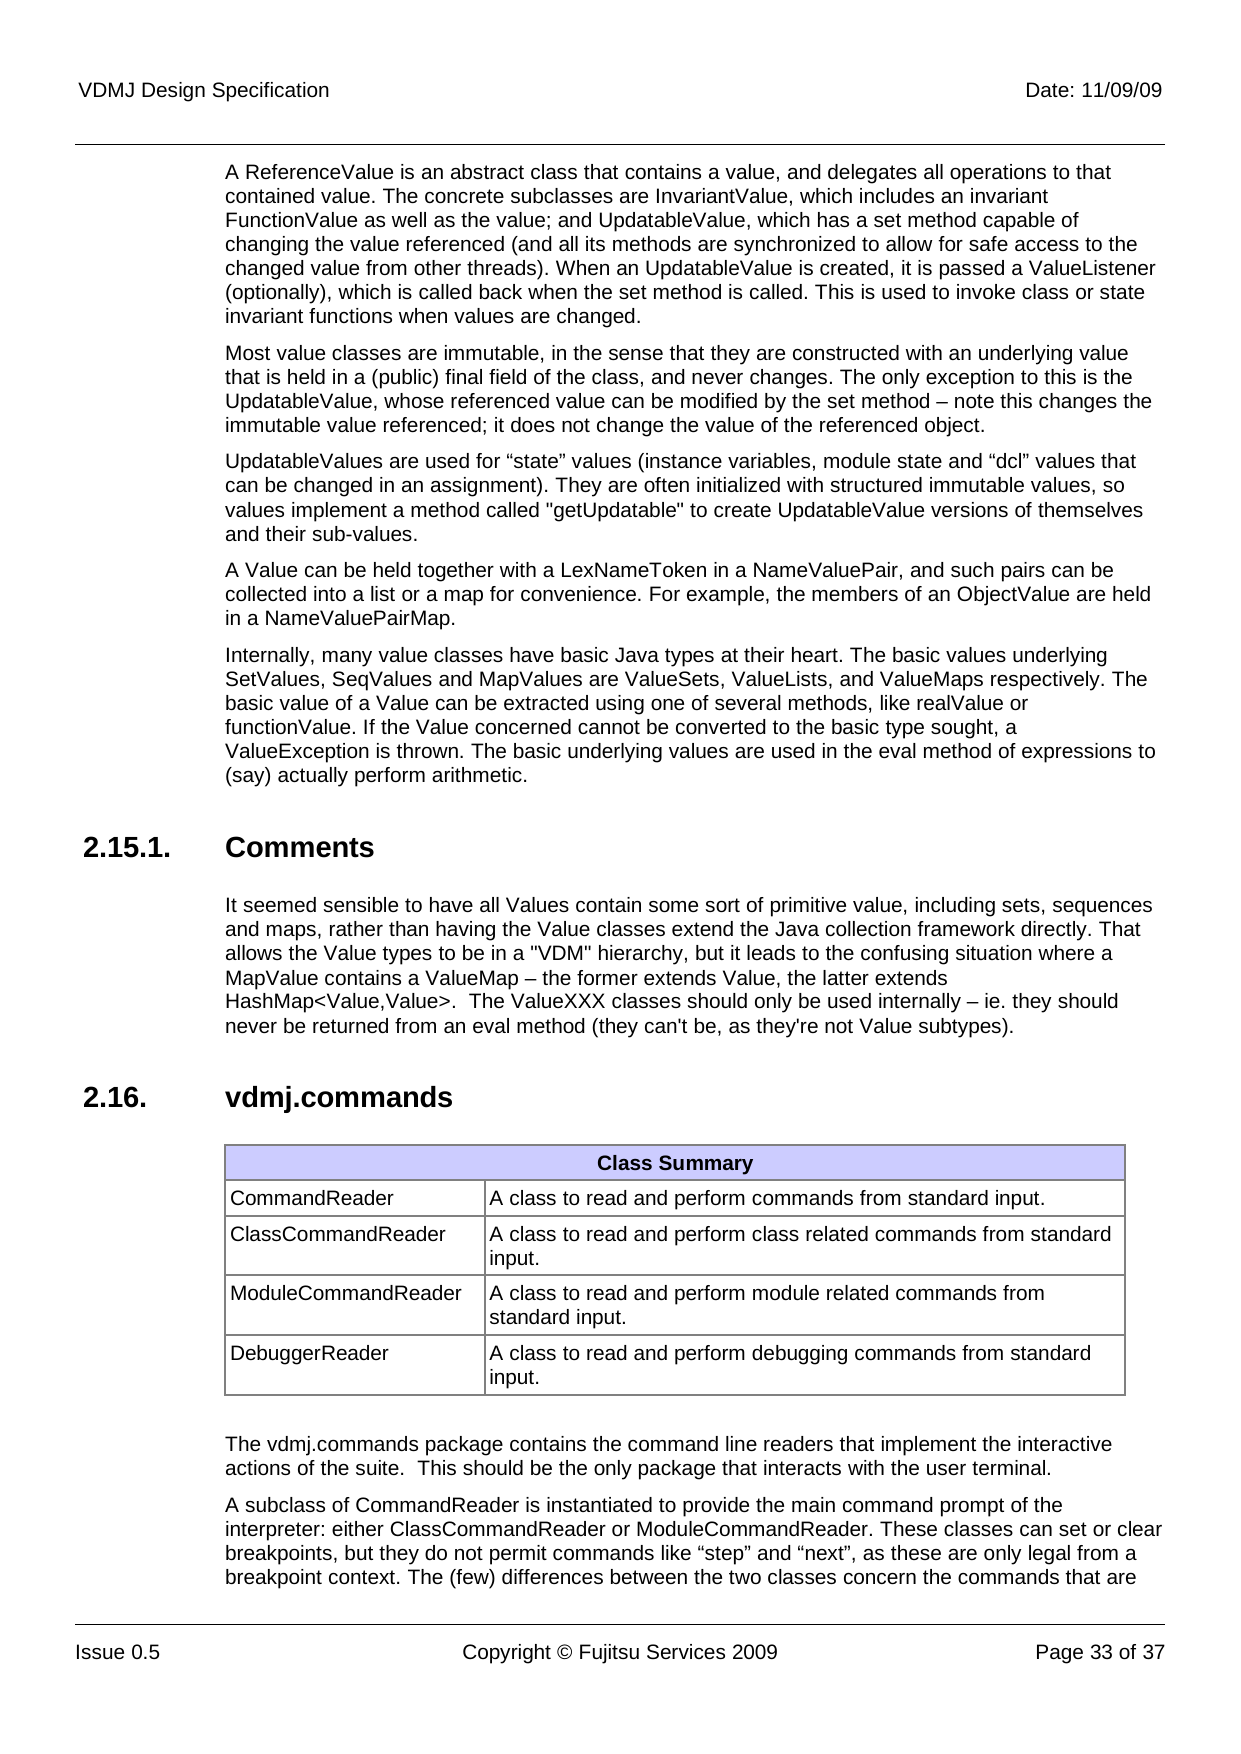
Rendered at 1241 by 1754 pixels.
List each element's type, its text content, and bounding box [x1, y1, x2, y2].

table_cell A class to read and perform commands from standard input. [486, 1181, 1124, 1215]
text Internally, many value classes have basic Java types at their heart. The basic values underlying SetValues, SeqValues and MapValues are ValueSets, ValueLists, and ValueMaps respectively. The basic value of a Value can be extracted using one of several methods, like realValue or functionValue. If the Value concerned cannot be converted to the basic type sought, a ValueException is thrown. The basic underlying values are used in the eval method of expressions to (say) actually perform arithmetic. [225, 643, 1165, 787]
table_cell CommandReader [226, 1181, 484, 1215]
subtitle vdmj.commands [75, 1080, 1165, 1114]
text A Value can be held together with a LexNameToken in a NameValuePair, and such pairs can be collected into a list or a map for convenience. For example, the members of an ObjectValue are held in a NameValuePairMap. [225, 558, 1165, 630]
text A subclass of CommandReader is instantiated to provide the main command prompt of the interpreter: either ClassCommandReader or ModuleCommandReader. These classes can set or clear breakpoints, but they do not permit commands like “step” and “next”, as these are only legal from a breakpoint context. The (few) differences between the two classes concern the commands that are [225, 1493, 1165, 1589]
table_header Class Summary [226, 1146, 1124, 1179]
text Most value classes are immutable, in the sense that they are constructed with an underlying value that is held in a (public) final field of the class, and never changes. The only exception to this is the UpdatableValue, whose referenced value can be modified by the set method – note this changes the immutable value referenced; it does not change the value of the referenced object. [225, 341, 1165, 437]
table_cell A class to read and perform debugging commands from standard input. [486, 1336, 1124, 1393]
subtitle Comments [75, 830, 1165, 863]
table_cell DebuggerReader [226, 1336, 484, 1393]
text The vdmj.commands package contains the command line readers that implement the interactive actions of the suite. This should be the only package that interacts with the user terminal. [225, 1432, 1165, 1480]
text A ReferenceValue is an abstract class that contains a value, and delegates all operations to that contained value. The concrete subclasses are InvariantValue, which includes an invariant FunctionValue as well as the value; and UpdatableValue, which has a set method capable of changing the value referenced (and all its methods are synchronized to allow for safe access to the changed value from other threads). When an UpdatableValue is created, it is passed a ValueListener (optionally), which is called back when the set method is called. This is used to invoke class or state invariant functions when values are changed. [225, 160, 1165, 328]
table_cell ModuleCommandReader [226, 1276, 484, 1334]
text It seemed sensible to have all Values contain some sort of primitive value, including sets, sequences and maps, rather than having the Value classes extend the Java collection framework directly. That allows the Value types to be in a "VDM" hierarchy, but it leads to the confusing situation where a MapValue contains a ValueMap – the former extends Value, the latter extends HashMap<Value,Value>. The ValueXXX classes should only be used internally – ie. they should never be returned from an eval method (they can't be, as they're not Value subtypes). [225, 893, 1165, 1038]
table_cell ClassCommandReader [226, 1217, 484, 1274]
table_cell A class to read and perform class related commands from standard input. [486, 1217, 1124, 1274]
table_cell A class to read and perform module related commands from standard input. [486, 1276, 1124, 1334]
text UpdatableValues are used for “state” values (instance variables, module state and “dcl” values that can be changed in an assignment). They are often initialized with structured immutable values, so values implement a method called "getUpdatable" to create UpdatableValue versions of themselves and their sub-values. [225, 449, 1165, 546]
